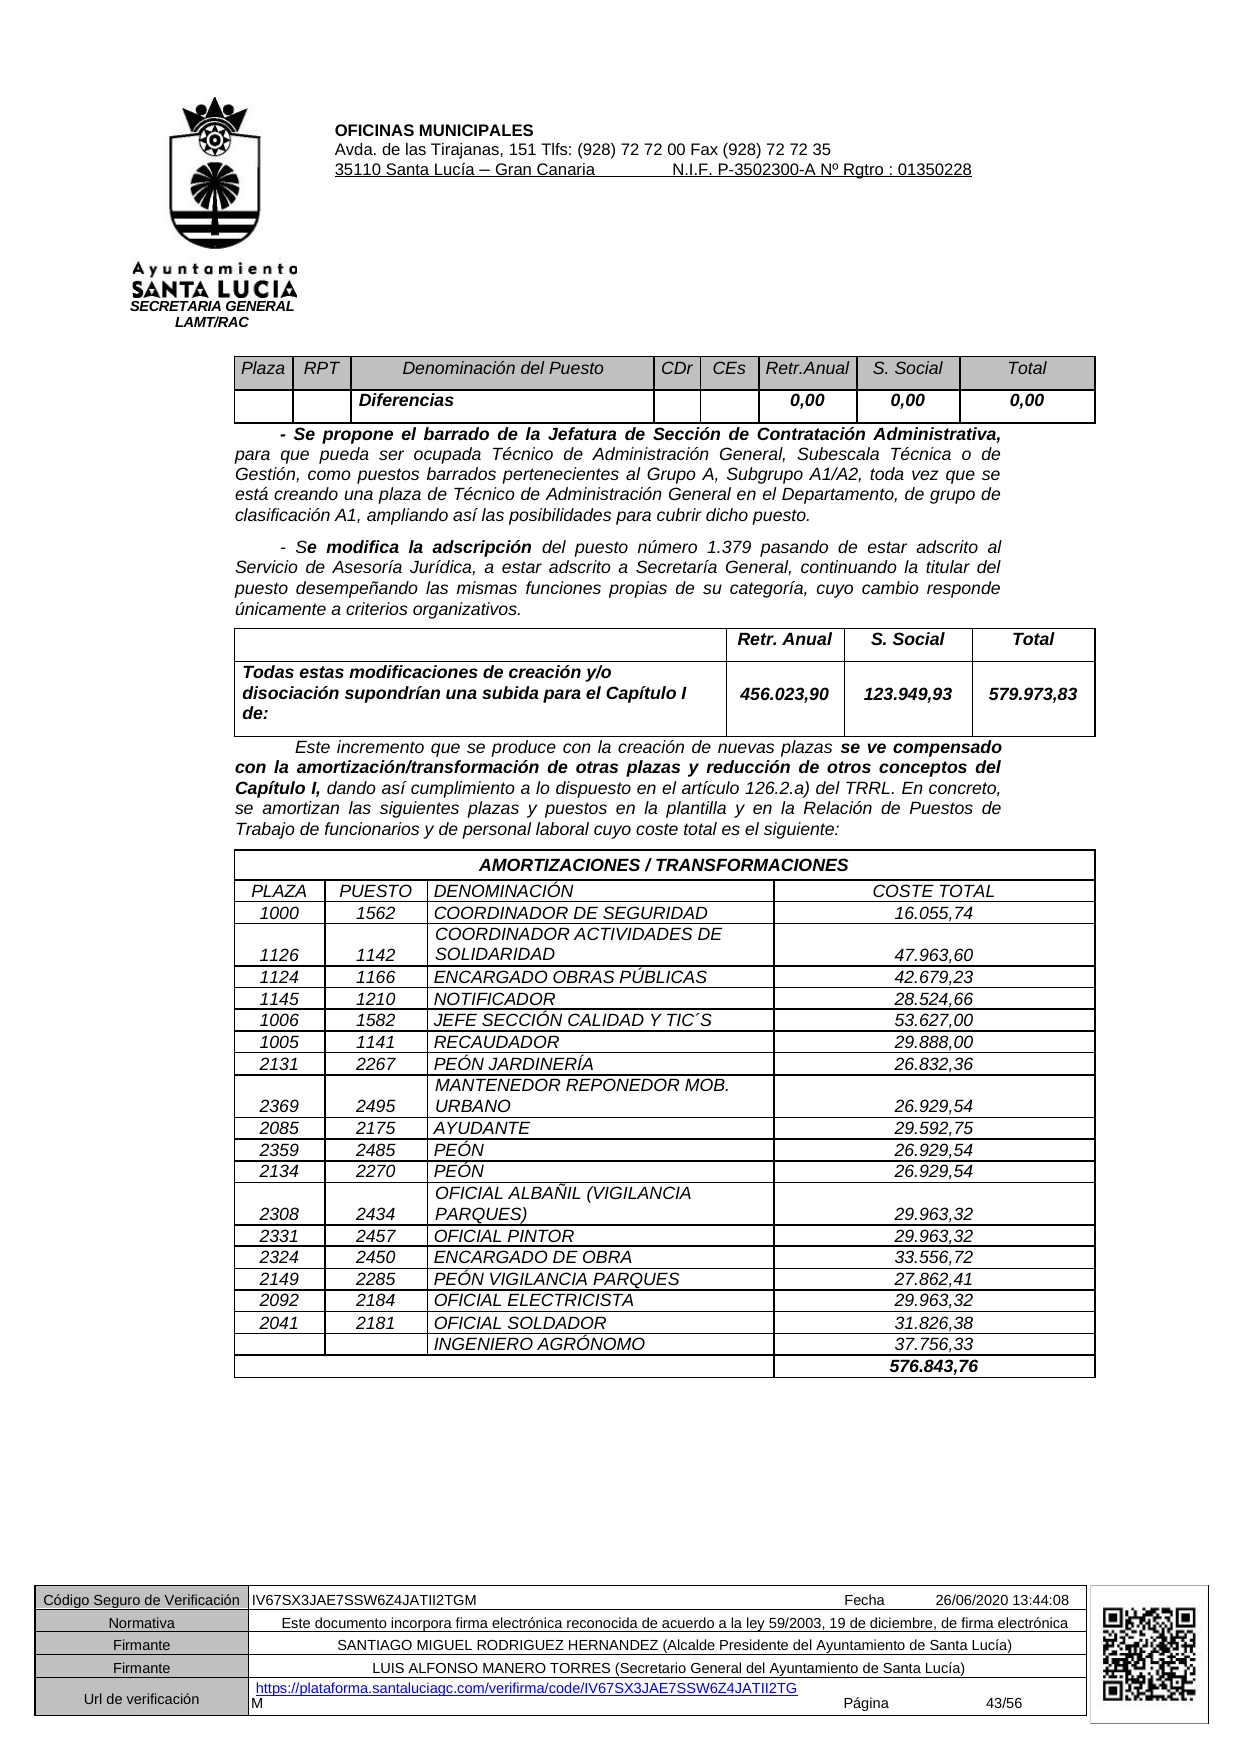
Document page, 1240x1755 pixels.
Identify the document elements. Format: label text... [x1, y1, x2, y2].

table_cell 1000 [235, 902, 324, 922]
table_cell 2131 [235, 1053, 324, 1074]
table_cell 29.888,00 [775, 1032, 1094, 1052]
table_cell 576.843,76 [775, 1356, 1094, 1376]
table_cell [701, 391, 758, 422]
table_header Código Seguro de Verificación [36, 1586, 248, 1608]
table_cell 0,00 [760, 391, 856, 422]
table_cell [655, 391, 700, 422]
table_header [235, 629, 726, 661]
table_cell [235, 391, 292, 422]
table_cell 1141 [326, 1032, 427, 1052]
table_cell 33.556,72 [775, 1247, 1094, 1267]
table_cell Este documento incorpora firma electrónica reconocida de acuerdo a la ley 59/2003, 19 de diciembre, de firma electrónica [249, 1610, 1086, 1631]
table_cell 29.592,75 [775, 1118, 1094, 1138]
table_cell 2092 [235, 1291, 324, 1311]
table_cell Normativa [36, 1610, 248, 1631]
table_cell 2175 [326, 1118, 427, 1138]
table_header CEs [701, 357, 758, 389]
table_cell 16.055,74 [775, 902, 1094, 922]
table_header S. Social [858, 357, 959, 389]
table_cell 2085 [235, 1118, 324, 1138]
table_cell 2285 [326, 1269, 427, 1289]
table_cell 26.929,54 [775, 1076, 1094, 1116]
table_cell 0,00 [961, 391, 1094, 422]
table_cell 31.826,38 [775, 1312, 1094, 1332]
table_cell ENCARGADO OBRAS PÚBLICAS [428, 967, 773, 987]
table_cell 29.963,32 [775, 1226, 1094, 1245]
table_header S. Social [845, 629, 972, 661]
text Este incremento que se produce con la creación de nuevas plazas se ve compensado con la amortización/transformación de otras plazas y reducción de otros conceptos del Capítulo I, dando así cumplimiento a lo dispuesto en el artículo 126.2.a) del TRRL. En concreto, se amortizan las siguientes plazas y puestos en la plantilla y en la Relación de Puestos de Trabajo de funcionarios y de personal laboral cuyo coste total es el siguiente: [235, 737, 1004, 839]
table_header CDr [655, 357, 700, 389]
table_cell 1582 [326, 1010, 427, 1030]
table_header Plaza [235, 357, 292, 389]
table_cell SECRETARIA GENERAL LAMT/RAC [85, 298, 297, 333]
table_cell 2184 [326, 1291, 427, 1311]
table_cell COORDINADOR DE SEGURIDAD [428, 902, 773, 922]
table_cell PUESTO [326, 881, 427, 901]
table_cell COSTE TOTAL [775, 881, 1094, 901]
table_cell 2359 [235, 1140, 324, 1160]
table_cell 2495 [326, 1076, 427, 1116]
table_cell 1166 [326, 967, 427, 987]
table_cell 47.963,60 [775, 924, 1094, 965]
table_header [85, 96, 297, 298]
table_cell 29.963,32 [775, 1183, 1094, 1224]
table_cell 2457 [326, 1226, 427, 1245]
table_cell Firmante [36, 1632, 248, 1654]
table_header IV67SX3JAE7SSW6Z4JATII2TGM Fecha 26/06/2020 13:44:08 [249, 1586, 1086, 1608]
table_cell PEÓN [428, 1162, 773, 1181]
table_cell 1124 [235, 967, 324, 987]
table_cell 123.949,93 [845, 662, 972, 736]
table_cell 579.973,83 [973, 662, 1094, 736]
table_cell OFICIAL PINTOR [428, 1226, 773, 1245]
table_header Retr.Anual [760, 357, 856, 389]
table_cell LUIS ALFONSO MANERO TORRES (Secretario General del Ayuntamiento de Santa Lucía) [249, 1655, 1086, 1677]
table_cell 2324 [235, 1247, 324, 1267]
table_cell 27.862,41 [775, 1269, 1094, 1289]
table_cell PLAZA [235, 881, 324, 901]
table_cell AYUDANTE [428, 1118, 773, 1138]
table_cell 26.929,54 [775, 1140, 1094, 1160]
table_cell MANTENEDOR REPONEDOR MOB. URBANO [428, 1076, 773, 1116]
table_cell 2270 [326, 1162, 427, 1181]
table_cell 2041 [235, 1312, 324, 1332]
table_cell [294, 391, 350, 422]
table_cell 29.963,32 [775, 1291, 1094, 1311]
table_cell [297, 298, 1139, 333]
table_cell SANTIAGO MIGUEL RODRIGUEZ HERNANDEZ (Alcalde Presidente del Ayuntamiento de Santa Lucía) [249, 1632, 1086, 1654]
table_cell COORDINADOR ACTIVIDADES DE SOLIDARIDAD [428, 924, 773, 965]
table_cell 1562 [326, 902, 427, 922]
table_cell 1005 [235, 1032, 324, 1052]
table_cell Diferencias [352, 391, 653, 422]
table_cell 2369 [235, 1076, 324, 1116]
table_cell 2308 [235, 1183, 324, 1224]
table_cell JEFE SECCIÓN CALIDAD Y TIC´S [428, 1010, 773, 1030]
table_cell 456.023,90 [727, 662, 844, 736]
table_cell PEÓN JARDINERÍA [428, 1053, 773, 1074]
table_cell [326, 1334, 427, 1354]
table_header Retr. Anual [727, 629, 844, 661]
table_cell https://plataforma.santaluciagc.com/verifirma/code/IV67SX3JAE7SSW6Z4JATII2TG M Página 43/56 [249, 1678, 1086, 1715]
table_cell 2267 [326, 1053, 427, 1074]
table_header Total [961, 357, 1094, 389]
table_cell 53.627,00 [775, 1010, 1094, 1030]
text - Se modifica la adscripción del puesto número 1.379 pasando de estar adscrito al Servicio de Asesoría Jurídica, a estar adscrito a Secretaría General, continuando la titular del puesto desempeñando las mismas funciones propias de su categoría, cuyo cambio responde únicamente a criterios organizativos. [235, 536, 1004, 620]
table_cell Url de verificación [36, 1678, 248, 1715]
table_cell 1142 [326, 924, 427, 965]
table_cell 2331 [235, 1226, 324, 1245]
table_cell 1126 [235, 924, 324, 965]
table_cell 2149 [235, 1269, 324, 1289]
table_cell 2181 [326, 1312, 427, 1332]
table_cell 2434 [326, 1183, 427, 1224]
table_header Total [973, 629, 1094, 661]
table_cell NOTIFICADOR [428, 988, 773, 1008]
table_cell 2134 [235, 1162, 324, 1181]
table_cell INGENIERO AGRÓNOMO [428, 1334, 773, 1354]
table_cell 26.832,36 [775, 1053, 1094, 1074]
table_cell 2485 [326, 1140, 427, 1160]
table_cell [235, 1334, 324, 1354]
table_cell DENOMINACIÓN [428, 881, 773, 901]
table_cell PEÓN [428, 1140, 773, 1160]
table_cell [235, 1356, 773, 1376]
table_cell 1006 [235, 1010, 324, 1030]
table_cell OFICIAL SOLDADOR [428, 1312, 773, 1332]
table_cell 1145 [235, 988, 324, 1008]
table_cell RECAUDADOR [428, 1032, 773, 1052]
table_header OFICINAS MUNICIPALES Avda. de las Tirajanas, 151 Tlfs: (928) 72 72 00 Fax (928) 72 72 35 35110 Santa Lucía – Gran Canaria N.I.F. P-3502300-A Nº Rgtro : 01350228 [297, 96, 1139, 298]
table_cell 1210 [326, 988, 427, 1008]
table_cell Firmante [36, 1655, 248, 1677]
table_cell ENCARGADO DE OBRA [428, 1247, 773, 1267]
table_cell Todas estas modificaciones de creación y/o disociación supondrían una subida para el Capítulo I de: [235, 662, 726, 736]
table_header RPT [294, 357, 350, 389]
text - Se propone el barrado de la Jefatura de Sección de Contratación Administrativa, para que pueda ser ocupada Técnico de Administración General, Subescala Técnica o de Gestión, como puestos barrados pertenecientes al Grupo A, Subgrupo A1/A2, toda vez que se está creando una plaza de Técnico de Administración General en el Departamento, de grupo de clasificación A1, ampliando así las posibilidades para cubrir dicho puesto. [235, 424, 1004, 525]
table_cell 26.929,54 [775, 1162, 1094, 1181]
table_cell 42.679,23 [775, 967, 1094, 987]
table_header AMORTIZACIONES / TRANSFORMACIONES [235, 851, 1094, 879]
table_cell PEÓN VIGILANCIA PARQUES [428, 1269, 773, 1289]
table_cell 28.524,66 [775, 988, 1094, 1008]
table_cell OFICIAL ALBAÑIL (VIGILANCIA PARQUES) [428, 1183, 773, 1224]
table_header Denominación del Puesto [352, 357, 653, 389]
table_cell OFICIAL ELECTRICISTA [428, 1291, 773, 1311]
table_cell 37.756,33 [775, 1334, 1094, 1354]
table_cell 0,00 [858, 391, 959, 422]
table_cell 2450 [326, 1247, 427, 1267]
